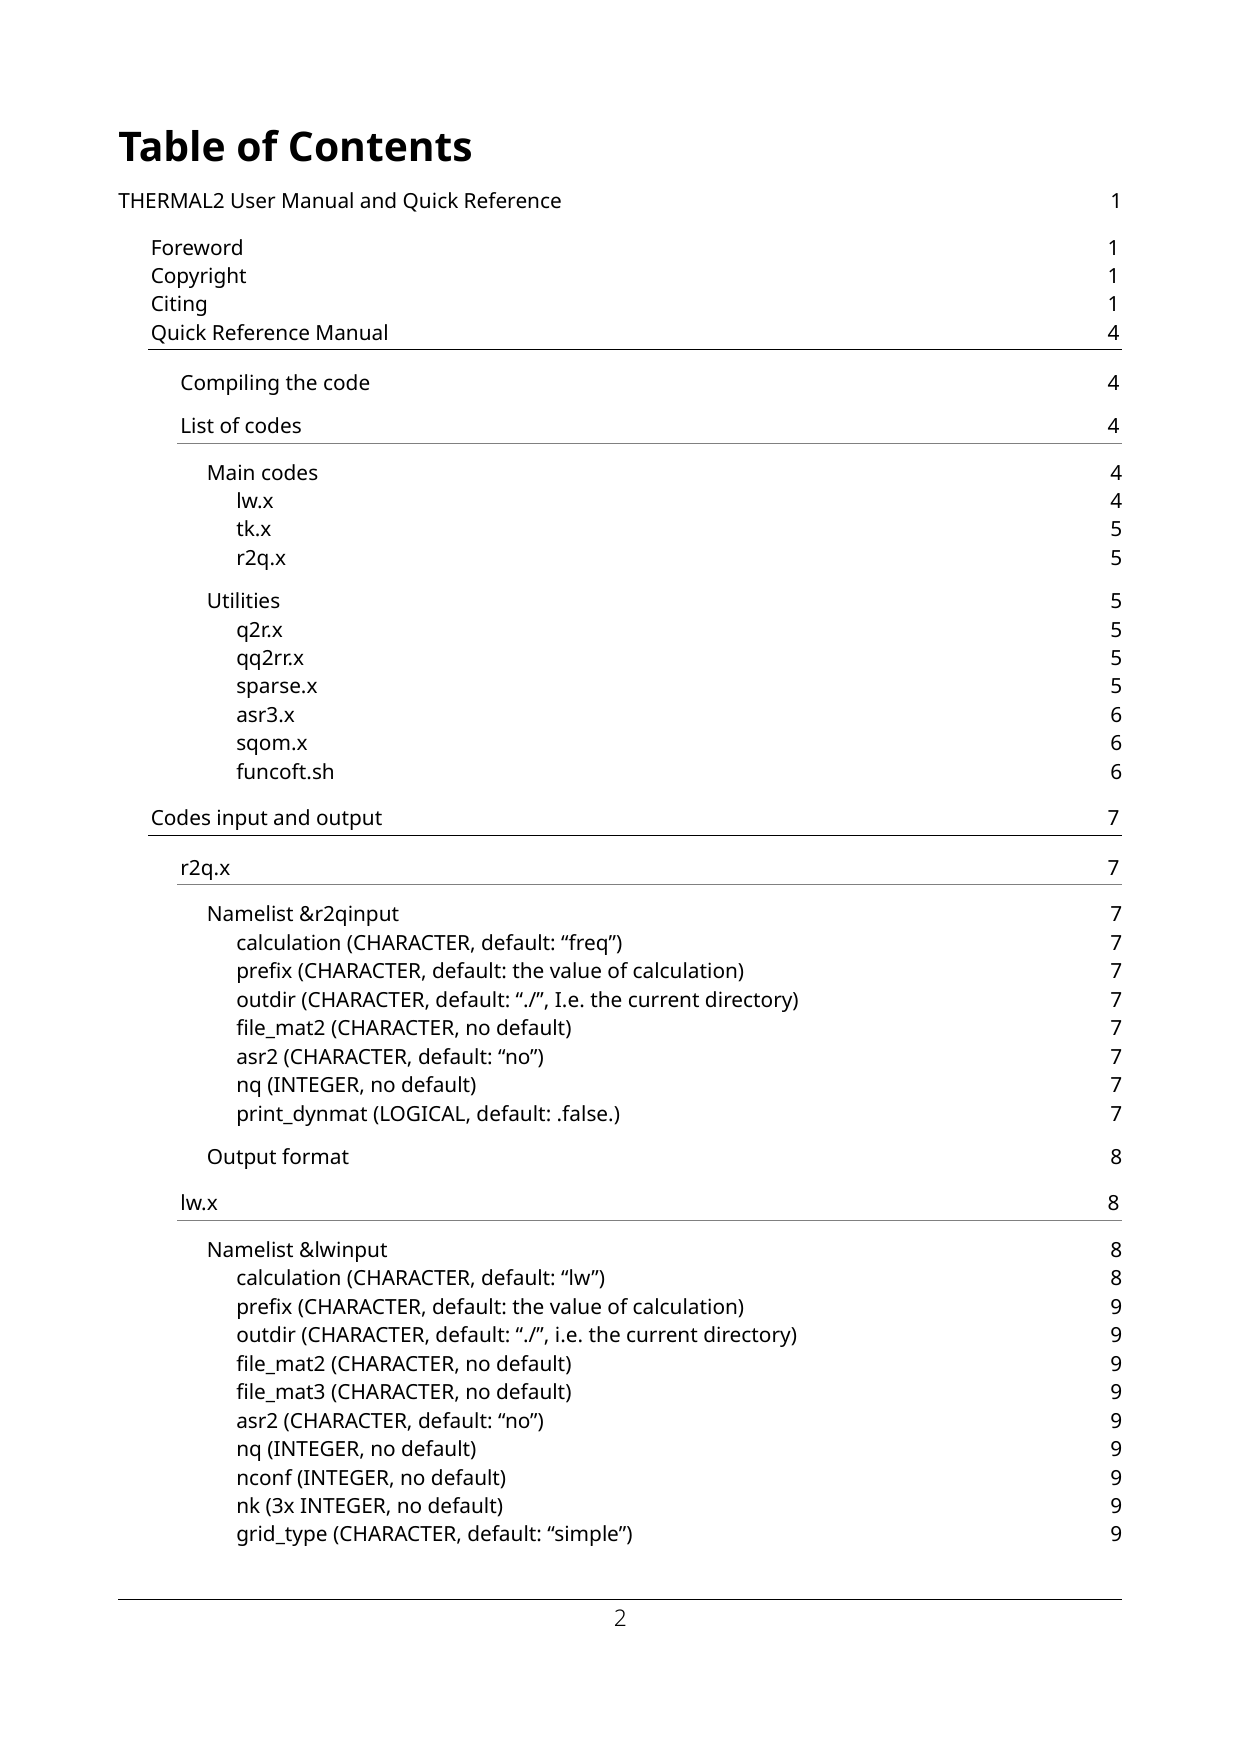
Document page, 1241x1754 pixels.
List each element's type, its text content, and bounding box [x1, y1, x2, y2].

text asr2 (CHARACTER, default: “no”) 9 [236, 1406, 1122, 1434]
text Utilities 5 [207, 586, 1122, 615]
text outdir (CHARACTER, default: “./”, I.e. the current directory) 7 [236, 985, 1122, 1013]
text file_mat2 (CHARACTER, no default) 9 [236, 1349, 1122, 1377]
text prefix (CHARACTER, default: the value of calculation) 7 [236, 956, 1122, 985]
text outdir (CHARACTER, default: “./”, i.e. the current directory) 9 [236, 1320, 1122, 1349]
text qq2rr.x 5 [236, 643, 1122, 672]
text funcoft.sh 6 [236, 757, 1122, 785]
text List of codes 4 [177, 408, 1122, 443]
text nk (3x INTEGER, no default) 9 [236, 1491, 1122, 1519]
text nq (INTEGER, no default) 7 [236, 1070, 1122, 1099]
text asr3.x 6 [236, 700, 1122, 728]
text Namelist &lwinput 8 [207, 1235, 1122, 1263]
text q2r.x 5 [236, 615, 1122, 643]
text tk.x 5 [236, 514, 1122, 543]
text Citing 1 [148, 289, 1122, 318]
text grid_type (CHARACTER, default: “simple”) 9 [236, 1519, 1122, 1548]
text Output format 8 [207, 1142, 1122, 1171]
text Copyright 1 [148, 261, 1122, 289]
text Foreword 1 [148, 230, 1122, 261]
text calculation (CHARACTER, default: “lw”) 8 [236, 1263, 1122, 1292]
text r2q.x 7 [177, 850, 1122, 884]
text Codes input and output 7 [148, 800, 1122, 835]
text asr2 (CHARACTER, default: “no”) 7 [236, 1042, 1122, 1070]
text r2q.x 5 [236, 543, 1122, 571]
text file_mat3 (CHARACTER, no default) 9 [236, 1377, 1122, 1406]
text nq (INTEGER, no default) 9 [236, 1434, 1122, 1463]
text lw.x 4 [236, 486, 1122, 514]
text THERMAL2 User Manual and Quick Reference 1 [118, 186, 1122, 215]
text sqom.x 6 [236, 728, 1122, 757]
text Compiling the code 4 [177, 364, 1122, 396]
text Namelist &r2qinput 7 [207, 899, 1122, 928]
text Quick Reference Manual 4 [148, 318, 1122, 349]
subtitle Table of Contents [118, 118, 1122, 174]
text nconf (INTEGER, no default) 9 [236, 1463, 1122, 1491]
text sparse.x 5 [236, 672, 1122, 700]
text prefix (CHARACTER, default: the value of calculation) 9 [236, 1292, 1122, 1320]
text lw.x 8 [177, 1186, 1122, 1220]
text Main codes 4 [207, 458, 1122, 486]
text calculation (CHARACTER, default: “freq”) 7 [236, 928, 1122, 956]
text print_dynmat (LOGICAL, default: .false.) 7 [236, 1099, 1122, 1127]
text file_mat2 (CHARACTER, no default) 7 [236, 1013, 1122, 1042]
